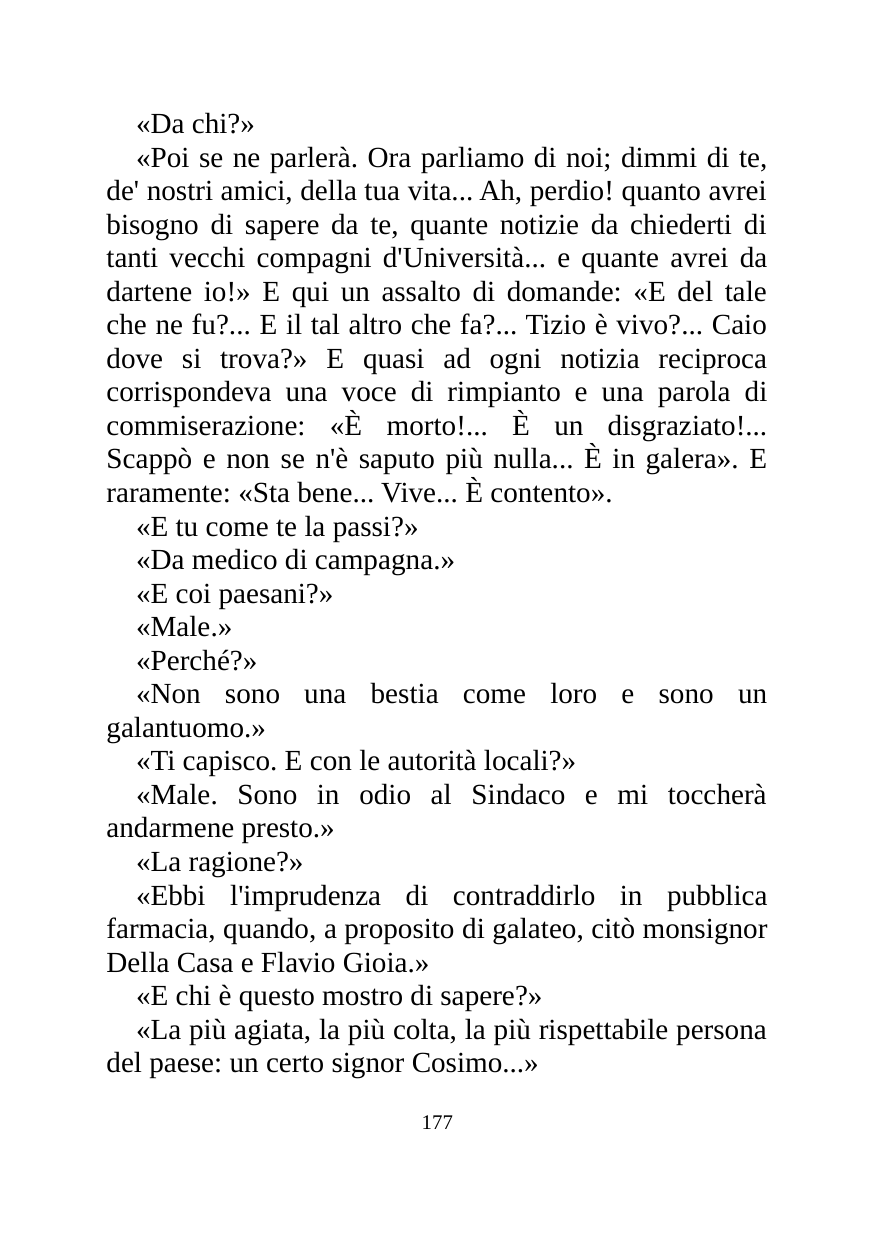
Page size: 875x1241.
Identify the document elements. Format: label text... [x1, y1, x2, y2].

text «La più agiata, la più colta, la più rispettabile persona del paese: un certo signor Cosimo...» [106, 1012, 768, 1079]
text «La ragione?» [106, 844, 768, 878]
text «Male. Sono in odio al Sindaco e mi toccherà andarmene presto.» [106, 777, 768, 844]
text «E chi è questo mostro di sapere?» [106, 978, 768, 1012]
text «Da chi?» [106, 106, 768, 140]
text «Male.» [106, 609, 768, 643]
text «E tu come te la passi?» [106, 509, 768, 542]
text «Non sono una bestia come loro e sono un galantuomo.» [106, 676, 768, 743]
text «Ti capisco. E con le autorità locali?» [106, 743, 768, 777]
text «Perché?» [106, 643, 768, 676]
text «E coi paesani?» [106, 576, 768, 609]
text «Ebbi l'imprudenza di contraddirlo in pubblica farmacia, quando, a proposito di galateo, citò monsignor Della Casa e Flavio Gioia.» [106, 878, 768, 978]
text «Da medico di campagna.» [106, 542, 768, 576]
text «Poi se ne parlerà. Ora parliamo di noi; dimmi di te, de' nostri amici, della tua vita... Ah, perdio! quanto avrei bisogno di sapere da te, quante notizie da chiederti di tanti vecchi compagni d'Università... e quante avrei da dartene io!» E qui un assalto di domande: «E del tale che ne fu?... E il tal altro che fa?... Tizio è vivo?... Caio dove si trova?» E quasi ad ogni notizia reciproca corrispondeva una voce di rimpianto e una parola di commiserazione: «È morto!... È un disgraziato!... Scappò e non se n'è saputo più nulla... È in galera». E raramente: «Sta bene... Vive... È contento». [106, 140, 768, 509]
